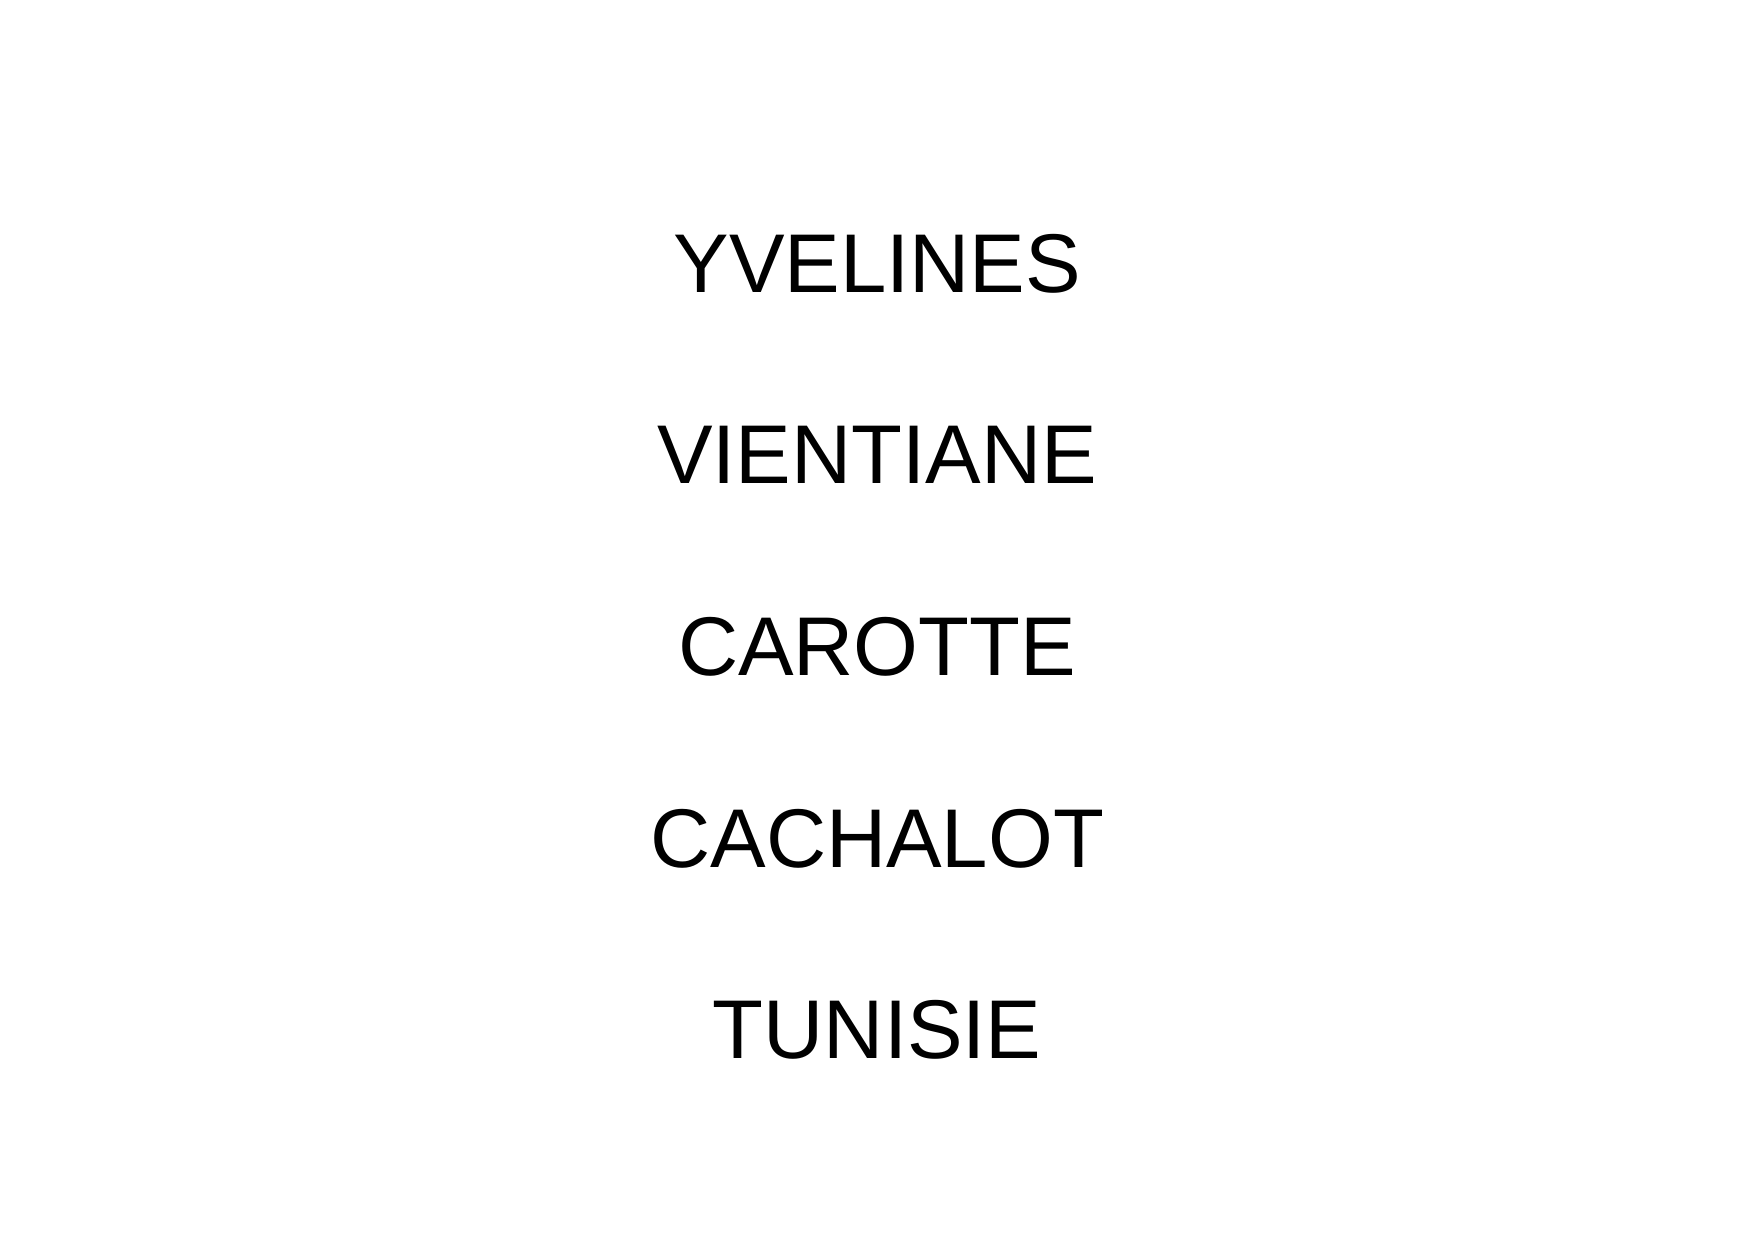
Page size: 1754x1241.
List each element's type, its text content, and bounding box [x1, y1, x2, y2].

text YVELINES [118, 214, 1636, 310]
text TUNISIE [118, 981, 1636, 1076]
text VIENTIANE [118, 406, 1636, 501]
text CAROTTE [118, 597, 1636, 693]
text CACHALOT [118, 789, 1636, 885]
